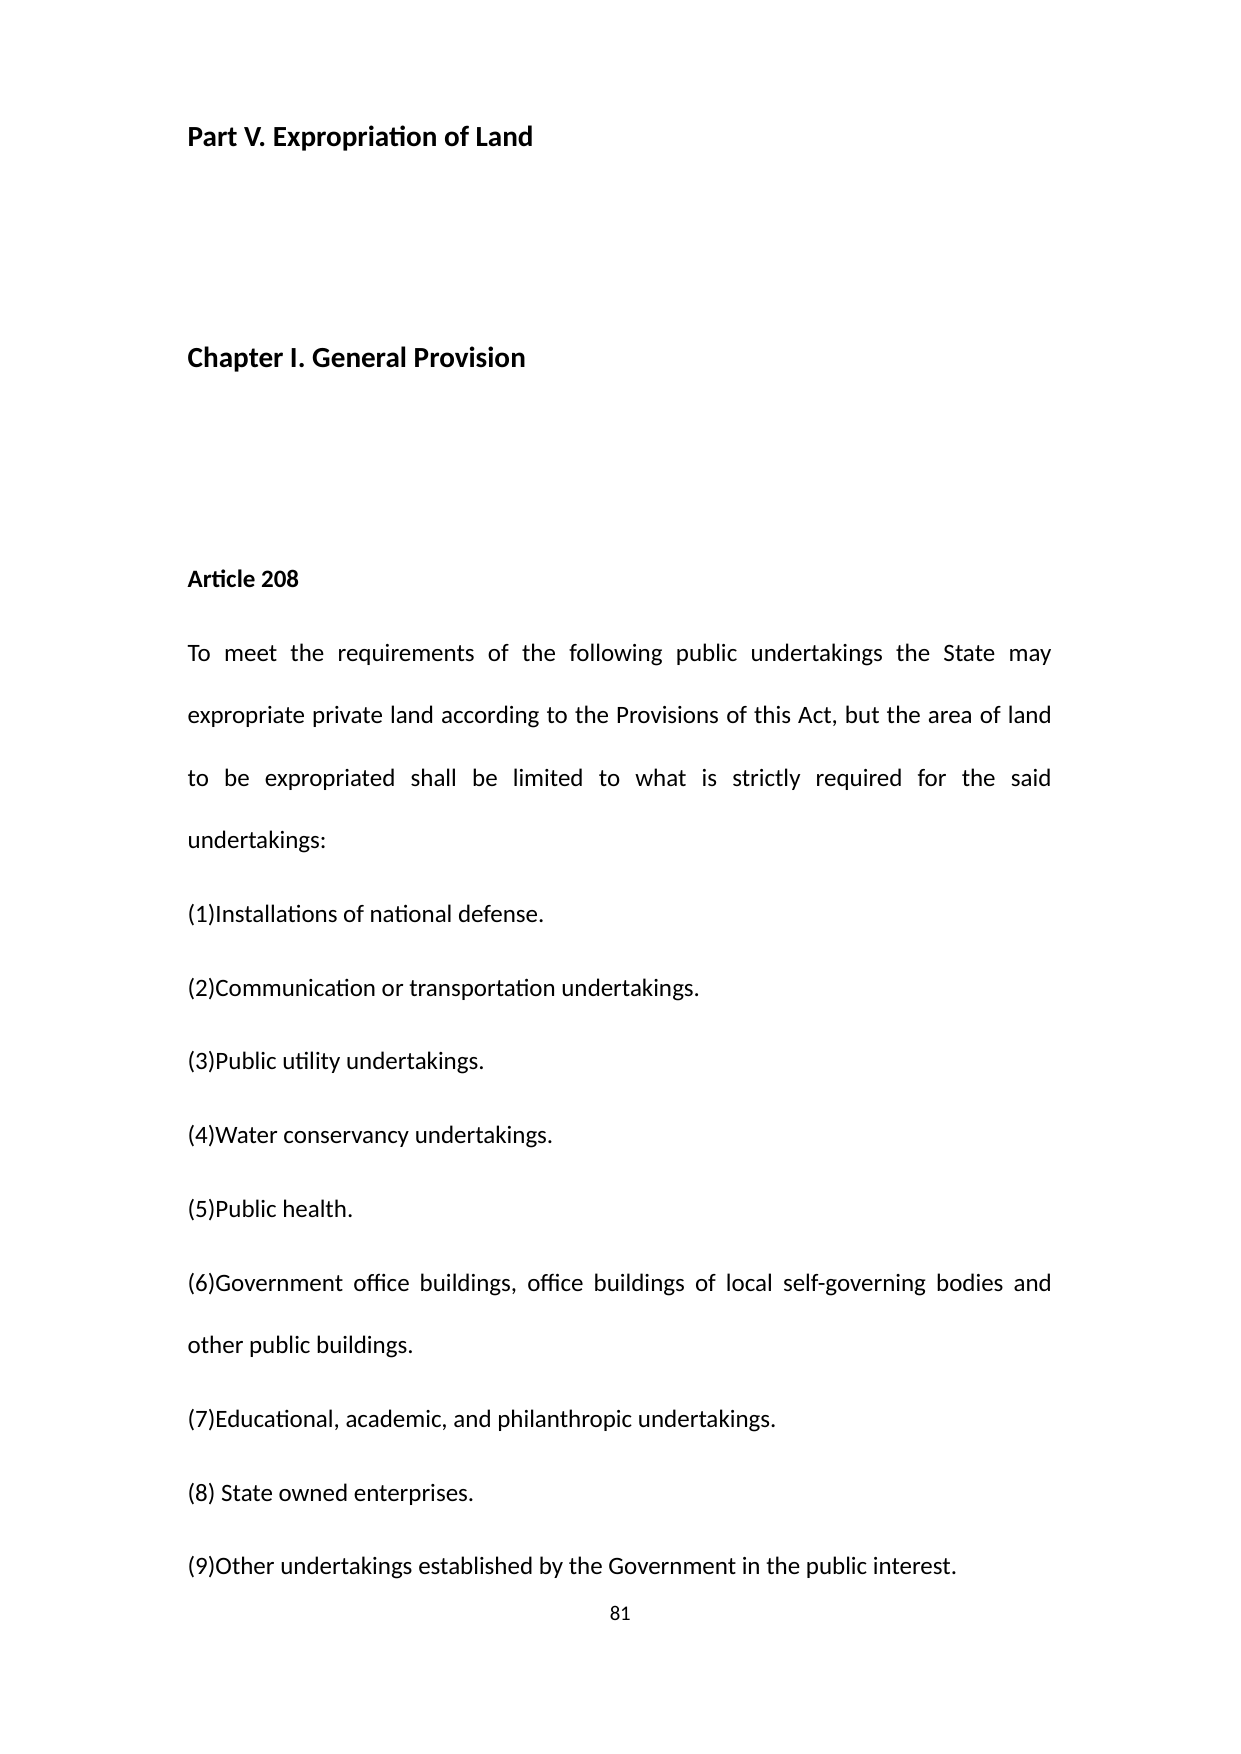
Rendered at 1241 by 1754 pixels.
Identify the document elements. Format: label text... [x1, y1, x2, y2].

text (8) State owned enterprises. [187, 1450, 1053, 1513]
text (7)Educational, academic, and philanthropic undertakings. [187, 1377, 1053, 1439]
text (5)Public health. [187, 1167, 1053, 1229]
text Part V. Expropriation of Land [187, 94, 1053, 157]
text (4)Water conservancy undertakings. [187, 1093, 1053, 1155]
text (6)Government office buildings, office buildings of local self-governing bodies and other public buildings. [187, 1240, 1053, 1365]
text (2)Communication or transportation undertakings. [187, 945, 1053, 1008]
text (9)Other undertakings established by the Government in the public interest. [187, 1524, 1053, 1587]
text Chapter I. General Provision [187, 315, 1053, 378]
text (3)Public utility undertakings. [187, 1019, 1053, 1082]
text To meet the requirements of the following public undertakings the State may expropriate private land according to the Provisions of this Act, but the area of land to be expropriated shall be limited to what is strictly required for the said undertakings: [187, 610, 1053, 860]
text Article 208 [187, 537, 1053, 599]
text (1)Installations of national defense. [187, 872, 1053, 934]
